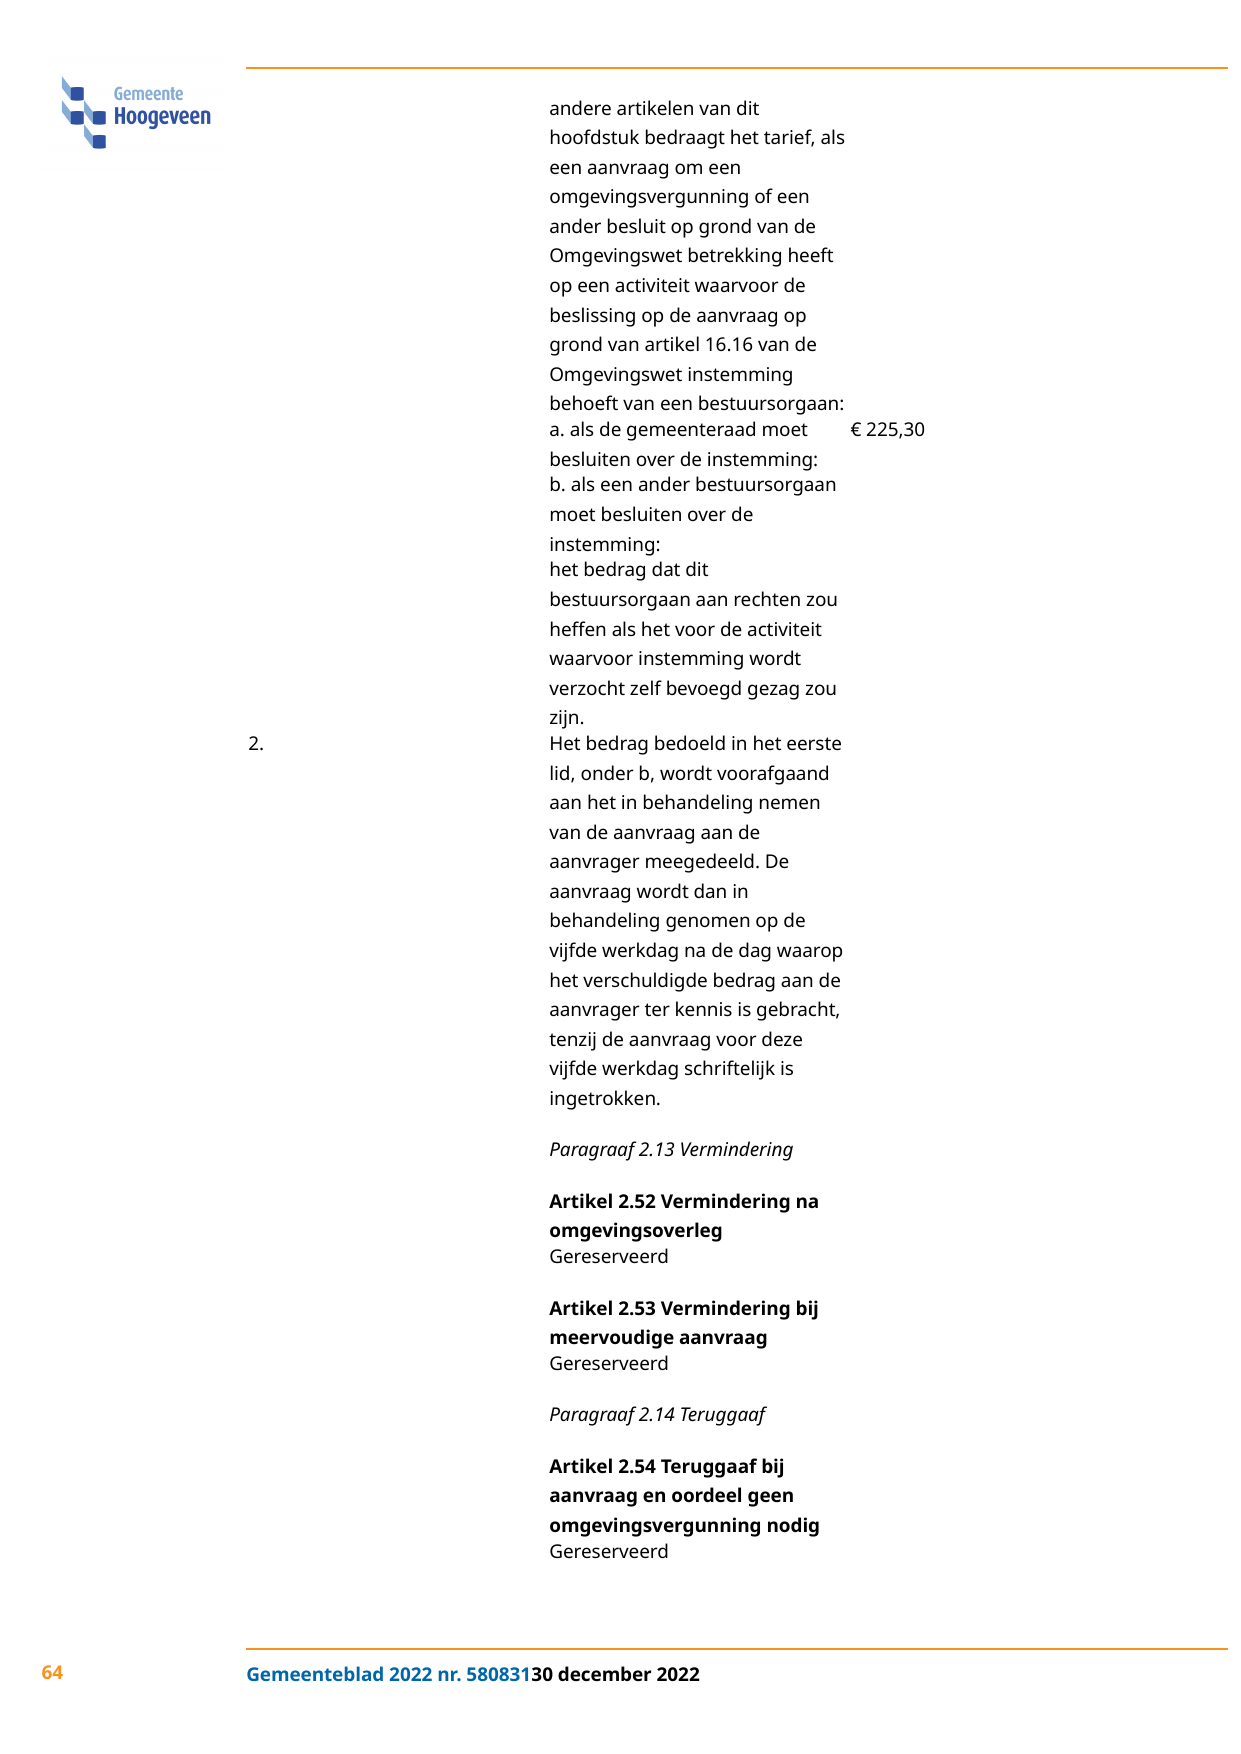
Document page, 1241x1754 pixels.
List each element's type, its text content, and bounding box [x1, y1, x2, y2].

table_cell [850, 1188, 1152, 1243]
table_cell [248, 1244, 549, 1269]
table_cell [850, 1111, 1152, 1137]
table_cell [850, 1428, 1152, 1453]
table_cell [248, 1295, 549, 1350]
table_cell [248, 1269, 549, 1295]
table_cell [549, 1111, 850, 1137]
table_cell Artikel 2.52 Vermindering na omgevingsoverleg [549, 1188, 850, 1243]
table_cell [248, 1376, 549, 1402]
table_cell andere artikelen van dit hoofdstuk bedraagt het tarief, als een aanvraag om een omgevingsvergunning of een ander besluit op grond van de Omgevingswet betrekking heeft op een activiteit waarvoor de beslissing op de aanvraag op grond van artikel 16.16 van de Omgevingswet instemming behoeft van een bestuursorgaan: [549, 95, 850, 416]
table_cell Paragraaf 2.14 Teruggaaf [549, 1402, 850, 1427]
table_cell [248, 472, 549, 730]
table_cell [248, 1111, 549, 1137]
table_cell Het bedrag bedoeld in het eerste lid, onder b, wordt voorafgaand aan het in behandeling nemen van de aanvraag aan de aanvrager meegedeeld. De aanvraag wordt dan in behandeling genomen op de vijfde werkdag na de dag waarop het verschuldigde bedrag aan de aanvrager ter kennis is gebracht, tenzij de aanvraag voor deze vijfde werkdag schriftelijk is ingetrokken. [549, 730, 850, 1111]
table_cell [549, 1428, 850, 1453]
table_cell [549, 1269, 850, 1295]
table_cell Paragraaf 2.13 Vermindering [549, 1137, 850, 1162]
table_cell [850, 557, 1152, 730]
table_cell € 225,30 [850, 416, 1152, 472]
table_cell [850, 95, 1152, 416]
table_cell [850, 1453, 1152, 1538]
table_cell [248, 416, 549, 472]
table_cell het bedrag dat dit bestuursorgaan aan rechten zou heffen als het voor de activiteit waarvoor instemming wordt verzocht zelf bevoegd gezag zou zijn. [549, 557, 850, 730]
table_cell [549, 1163, 850, 1188]
table_cell [850, 1538, 1152, 1564]
table_cell [248, 1564, 549, 1589]
table_cell [248, 1453, 549, 1538]
table_cell Gereserveerd [549, 1350, 850, 1376]
table_cell [248, 1402, 549, 1427]
table_cell [850, 730, 1152, 1111]
table_cell [248, 1428, 549, 1453]
table_cell [248, 1137, 549, 1162]
table_cell a. als de gemeenteraad moet besluiten over de instemming: [549, 416, 850, 472]
table_cell b. als een ander bestuursorgaan moet besluiten over de instemming: [549, 472, 850, 557]
table_cell [850, 1350, 1152, 1376]
table_cell [850, 1402, 1152, 1427]
table_cell [850, 472, 1152, 557]
table_cell [248, 1350, 549, 1376]
table_cell [248, 95, 549, 416]
table_cell [850, 1137, 1152, 1162]
table_cell [850, 1269, 1152, 1295]
table_cell [549, 1376, 850, 1402]
table_cell Artikel 2.54 Teruggaaf bij aanvraag en oordeel geen omgevingsvergunning nodig [549, 1453, 850, 1538]
table_cell Artikel 2.53 Vermindering bij meervoudige aanvraag [549, 1295, 850, 1350]
table_cell Gereserveerd [549, 1244, 850, 1269]
table_cell [850, 1163, 1152, 1188]
table_cell [549, 1564, 850, 1589]
table_cell [248, 1163, 549, 1188]
table_cell Gereserveerd [549, 1538, 850, 1564]
table_cell [850, 1244, 1152, 1269]
table_cell [850, 1376, 1152, 1402]
table_cell [850, 1295, 1152, 1350]
table_cell [248, 1188, 549, 1243]
picture [41, 47, 231, 172]
table_cell 2. [248, 730, 549, 1111]
table_cell [850, 1564, 1152, 1589]
table_cell [248, 1538, 549, 1564]
